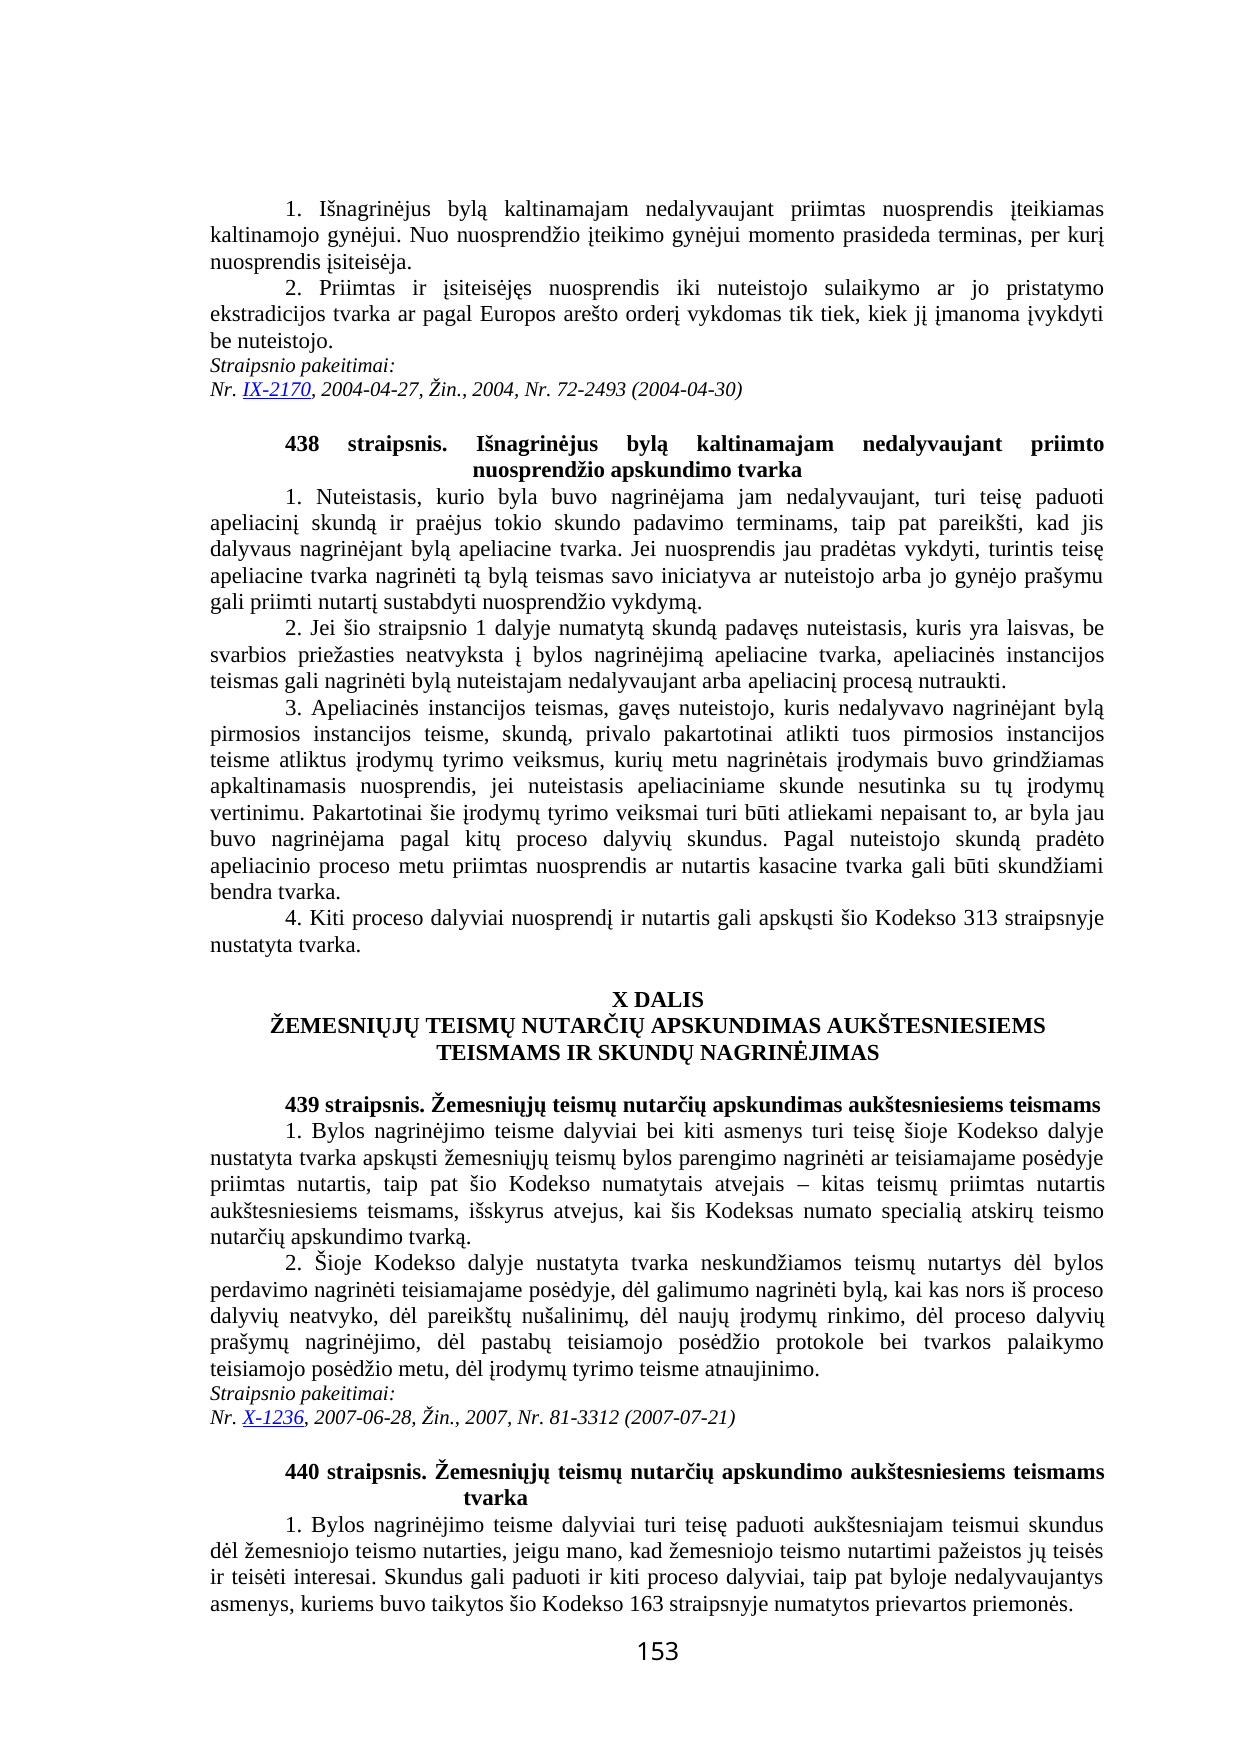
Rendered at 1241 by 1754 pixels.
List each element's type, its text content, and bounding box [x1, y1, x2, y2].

text 3. Apeliacinės instancijos teismas, gavęs nuteistojo, kuris nedalyvavo nagrinėjant bylą pirmosios instancijos teisme, skundą, privalo pakartotinai atlikti tuos pirmosios instancijos teisme atliktus įrodymų tyrimo veiksmus, kurių metu nagrinėtais įrodymais buvo grindžiamas apkaltinamasis nuosprendis, jei nuteistasis apeliaciniame skunde nesutinka su tų įrodymų vertinimu. Pakartotinai šie įrodymų tyrimo veiksmai turi būti atliekami nepaisant to, ar byla jau buvo nagrinėjama pagal kitų proceso dalyvių skundus. Pagal nuteistojo skundą pradėto apeliacinio proceso metu priimtas nuosprendis ar nutartis kasacine tvarka gali būti skundžiami bendra tvarka. [210, 693, 1106, 904]
text 1. Bylos nagrinėjimo teisme dalyviai turi teisę paduoti aukštesniajam teismui skundus dėl žemesniojo teismo nutarties, jeigu mano, kad žemesniojo teismo nutartimi pažeistos jų teisės ir teisėti interesai. Skundus gali paduoti ir kiti proceso dalyviai, taip pat byloje nedalyvaujantys asmenys, kuriems buvo taikytos šio Kodekso 163 straipsnyje numatytos prievartos priemonės. [210, 1511, 1106, 1616]
text Žemesniųjų teismų nutarčių apskundimas aukštesniesiems teismams ir skundų nagrinėjimas [210, 1012, 1106, 1065]
text 2. Priimtas ir įsiteisėjęs nuosprendis iki nuteistojo sulaikymo ar jo pristatymo ekstradicijos tvarka ar pagal Europos arešto orderį vykdomas tik tiek, kiek jį įmanoma įvykdyti be nuteistojo. [210, 274, 1106, 353]
text Nr. X-1236, 2007-06-28, Žin., 2007, Nr. 81-3312 (2007-07-21) [210, 1405, 1106, 1429]
text 2. Jei šio straipsnio 1 dalyje numatytą skundą padavęs nuteistasis, kuris yra laisvas, be svarbios priežasties neatvyksta į bylos nagrinėjimą apeliacine tvarka, apeliacinės instancijos teismas gali nagrinėti bylą nuteistajam nedalyvaujant arba apeliacinį procesą nutraukti. [210, 614, 1106, 693]
text 4. Kiti proceso dalyviai nuosprendį ir nutartis gali apskųsti šio Kodekso 313 straipsnyje nustatyta tvarka. [210, 904, 1106, 957]
text 2. Šioje Kodekso dalyje nustatyta tvarka neskundžiamos teismų nutartys dėl bylos perdavimo nagrinėti teisiamajame posėdyje, dėl galimumo nagrinėti bylą, kai kas nors iš proceso dalyvių neatvyko, dėl pareikštų nušalinimų, dėl naujų įrodymų rinkimo, dėl proceso dalyvių prašymų nagrinėjimo, dėl pastabų teisiamojo posėdžio protokole bei tvarkos palaikymo teisiamojo posėdžio metu, dėl įrodymų tyrimo teisme atnaujinimo. [210, 1249, 1106, 1381]
text 1. Išnagrinėjus bylą kaltinamajam nedalyvaujant priimtas nuosprendis įteikiamas kaltinamojo gynėjui. Nuo nuosprendžio įteikimo gynėjui momento prasideda terminas, per kurį nuosprendis įsiteisėja. [210, 195, 1106, 274]
text Straipsnio pakeitimai: [210, 1381, 1106, 1405]
subtitle X dalis [210, 986, 1106, 1012]
text 438 straipsnis. Išnagrinėjus bylą kaltinamajam nedalyvaujant priimto nuosprendžio apskundimo tvarka [285, 430, 1106, 483]
text 1. Bylos nagrinėjimo teisme dalyviai bei kiti asmenys turi teisę šioje Kodekso dalyje nustatyta tvarka apskųsti žemesniųjų teismų bylos parengimo nagrinėti ar teisiamajame posėdyje priimtas nutartis, taip pat šio Kodekso numatytais atvejais – kitas teismų priimtas nutartis aukštesniesiems teismams, išskyrus atvejus, kai šis Kodeksas numato specialią atskirų teismo nutarčių apskundimo tvarką. [210, 1118, 1106, 1249]
text Nr. IX-2170, 2004-04-27, Žin., 2004, Nr. 72-2493 (2004-04-30) [210, 377, 1106, 401]
text 1. Nuteistasis, kurio byla buvo nagrinėjama jam nedalyvaujant, turi teisę paduoti apeliacinį skundą ir praėjus tokio skundo padavimo terminams, taip pat pareikšti, kad jis dalyvaus nagrinėjant bylą apeliacine tvarka. Jei nuosprendis jau pradėtas vykdyti, turintis teisę apeliacine tvarka nagrinėti tą bylą teismas savo iniciatyva ar nuteistojo arba jo gynėjo prašymu gali priimti nutartį sustabdyti nuosprendžio vykdymą. [210, 483, 1106, 614]
text 440 straipsnis. Žemesniųjų teismų nutarčių apskundimo aukštesniesiems teismams tvarka [285, 1458, 1106, 1511]
text Straipsnio pakeitimai: [210, 353, 1106, 377]
text 439 straipsnis. Žemesniųjų teismų nutarčių apskundimas aukštesniesiems teismams [285, 1091, 1106, 1118]
